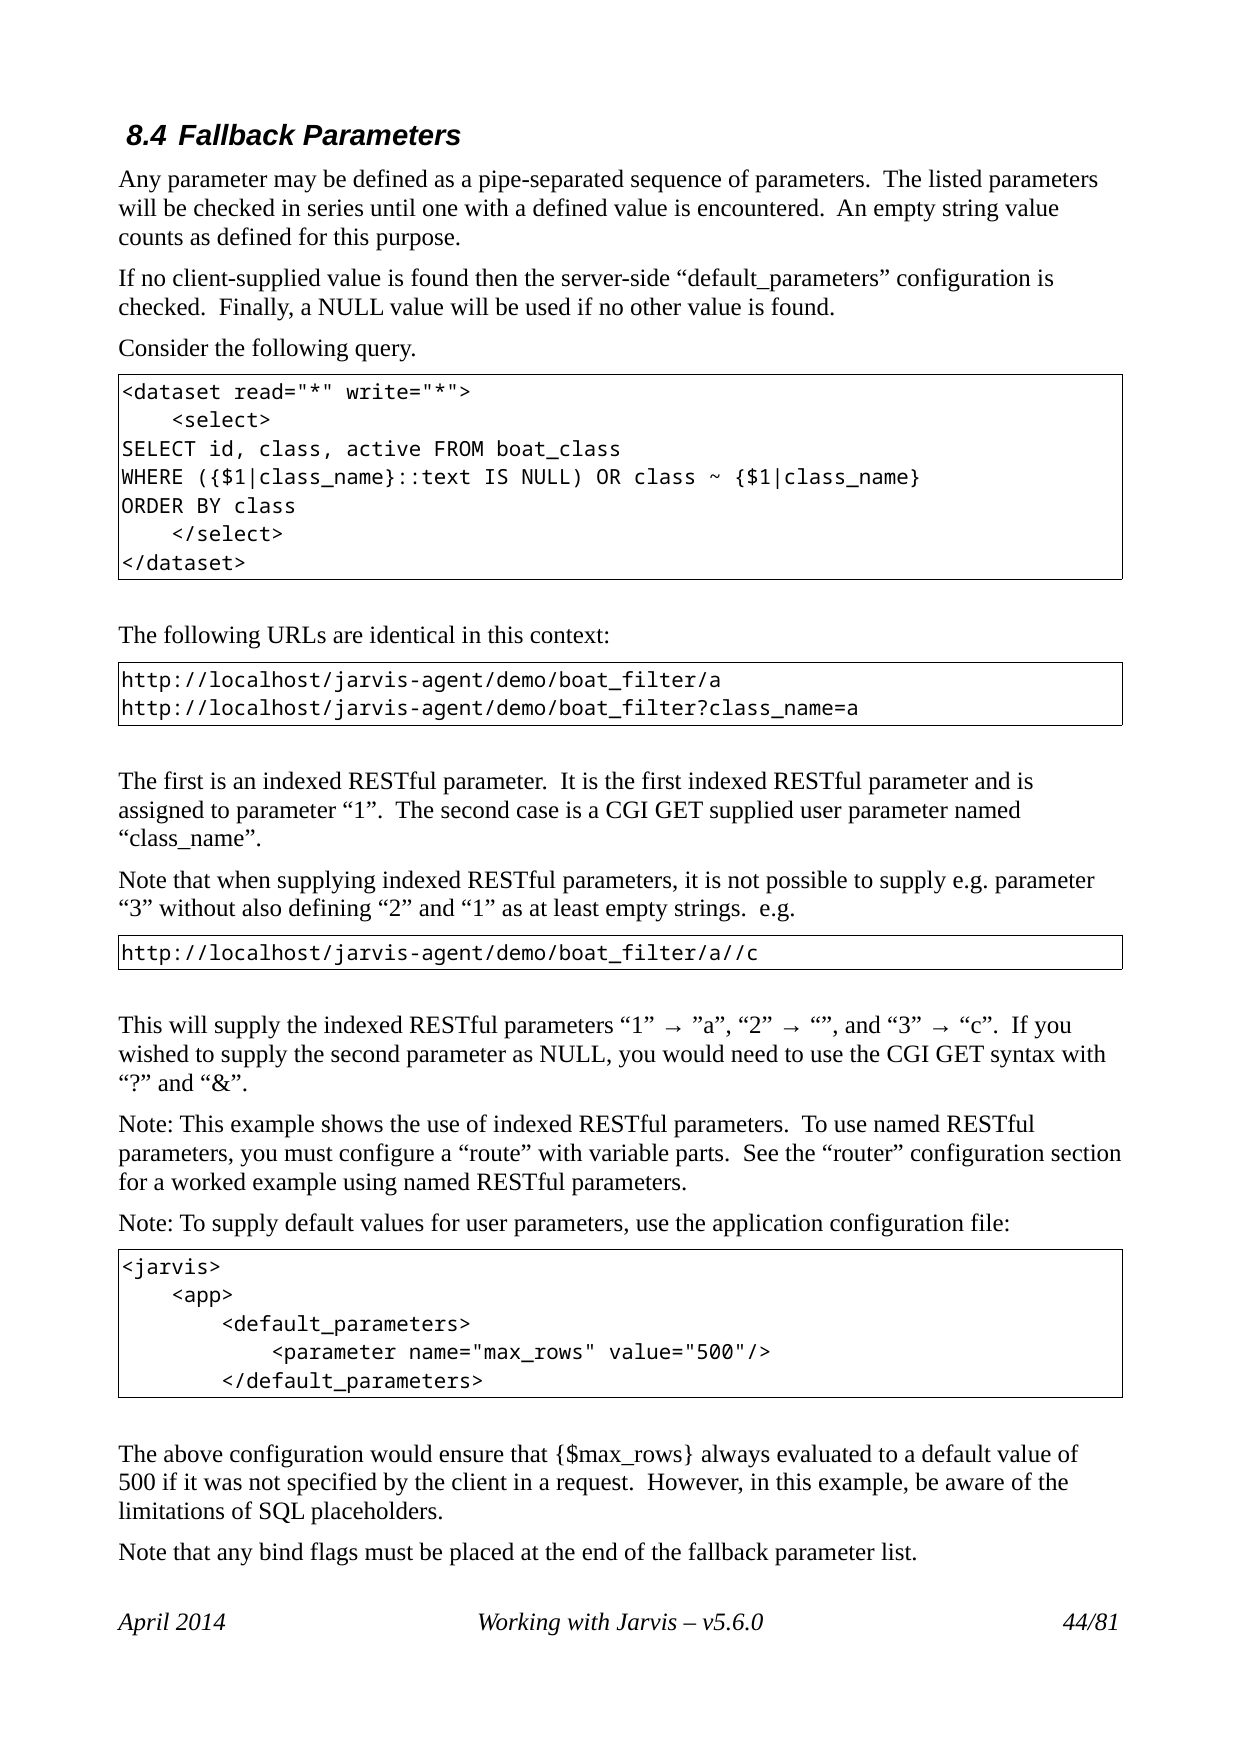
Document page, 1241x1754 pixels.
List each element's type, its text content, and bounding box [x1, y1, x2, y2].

text </default_parameters> [119, 1363, 1122, 1397]
text Note: This example shows the use of indexed RESTful parameters. To use named RESTful parameters, you must configure a “route” with variable parts. See the “router” configuration section for a worked example using named RESTful parameters. [118, 1109, 1122, 1195]
text <dataset read="*" write="*"> [119, 375, 1122, 403]
text http://localhost/jarvis-agent/demo/boat_filter/a [119, 663, 1122, 690]
text <app> [119, 1278, 1122, 1306]
text SELECT id, class, active FROM boat_class [119, 431, 1122, 459]
text <jarvis> [119, 1250, 1122, 1278]
text Consider the following query. [118, 333, 1122, 362]
text The above configuration would ensure that {$max_rows} always evaluated to a default value of 500 if it was not specified by the client in a request. However, in this example, be aware of the limitations of SQL placeholders. [118, 1439, 1122, 1525]
text http://localhost/jarvis-agent/demo/boat_filter/a//c [119, 936, 1122, 969]
text Any parameter may be defined as a pipe-separated sequence of parameters. The listed parameters will be checked in series until one with a defined value is encountered. An empty string value counts as defined for this purpose. [118, 164, 1122, 250]
text If no client-supplied value is found then the server-side “default_parameters” configuration is checked. Finally, a NULL value will be used if no other value is found. [118, 263, 1122, 320]
text Note: To supply default values for user parameters, use the application configuration file: [118, 1208, 1122, 1237]
text <parameter name="max_rows" value="500"/> [119, 1334, 1122, 1363]
text </dataset> [119, 545, 1122, 579]
text WHERE ({$1|class_name}::text IS NULL) OR class ~ {$1|class_name} [119, 459, 1122, 488]
text <select> [119, 403, 1122, 431]
subtitle Fallback Parameters [118, 118, 1122, 152]
text The following URLs are identical in this context: [118, 621, 1122, 649]
text This will supply the indexed RESTful parameters “1” → ”a”, “2” → “”, and “3” → “c”. If you wished to supply the second parameter as NULL, you would need to use the CGI GET syntax with “?” and “&”. [118, 1010, 1122, 1097]
text The first is an indexed RESTful parameter. It is the first indexed RESTful parameter and is assigned to parameter “1”. The second case is a CGI GET supplied user parameter named “class_name”. [118, 766, 1122, 852]
text </select> [119, 516, 1122, 545]
text ORDER BY class [119, 488, 1122, 516]
text Note that when supplying indexed RESTful parameters, it is not possible to supply e.g. parameter “3” without also defining “2” and “1” as at least empty strings. e.g. [118, 865, 1122, 922]
text <default_parameters> [119, 1306, 1122, 1334]
text http://localhost/jarvis-agent/demo/boat_filter?class_name=a [119, 690, 1122, 725]
text Note that any bind flags must be placed at the end of the fallback parameter list. [118, 1537, 1122, 1566]
